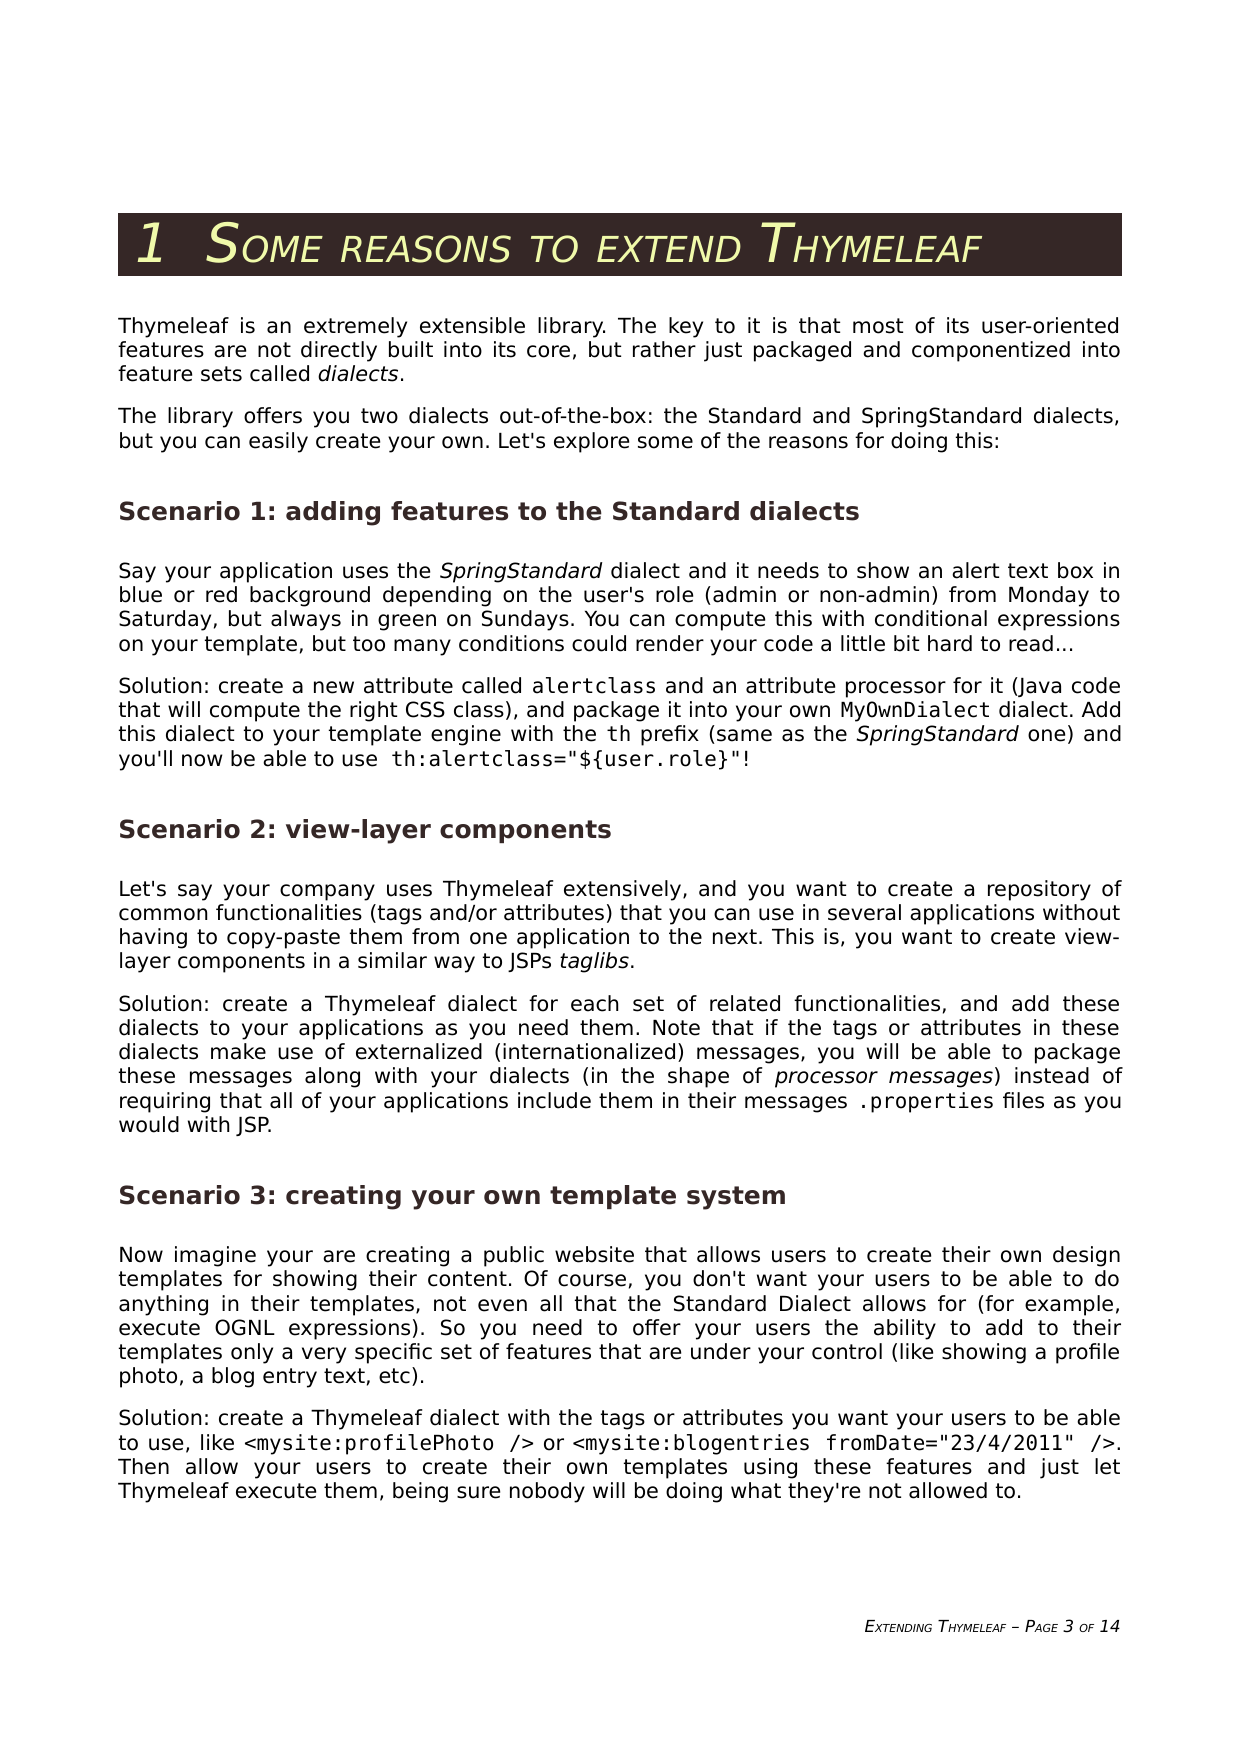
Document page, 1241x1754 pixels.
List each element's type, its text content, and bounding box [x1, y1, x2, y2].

subtitle Scenario 3: creating your own template system [118, 1181, 1122, 1211]
text Solution: create a Thymeleaf dialect with the tags or attributes you want your users to be able to use, like <mysite:profilePhoto /> or <mysite:blogentries fromDate="23/4/2011" />. Then allow your users to create their own templates using these features and just let Thymeleaf execute them, being sure nobody will be doing what they're not allowed to. [118, 1406, 1122, 1503]
text Now imagine your are creating a public website that allows users to create their own design templates for showing their content. Of course, you don't want your users to be able to do anything in their templates, not even all that the Standard Dialect allows for (for example, execute OGNL expressions). So you need to offer your users the ability to add to their templates only a very specific set of features that are under your control (like showing a profile photo, a blog entry text, etc). [118, 1243, 1122, 1389]
text Let's say your company uses Thymeleaf extensively, and you want to create a repository of common functionalities (tags and/or attributes) that you can use in several applications without having to copy-paste them from one application to the next. This is, you want to create view-layer components in a similar way to JSPs taglibs. [118, 877, 1122, 974]
subtitle Some reasons to extend Thymeleaf [118, 213, 1122, 276]
text Say your application uses the SpringStandard dialect and it needs to show an alert text box in blue or red background depending on the user's role (admin or non-admin) from Monday to Saturday, but always in green on Sundays. You can compute this with conditional expressions on your template, but too many conditions could render your code a little bit hard to read... [118, 559, 1122, 656]
text Solution: create a Thymeleaf dialect for each set of related functionalities, and add these dialects to your applications as you need them. Note that if the tags or attributes in these dialects make use of externalized (internationalized) messages, you will be able to package these messages along with your dialects (in the shape of processor messages) instead of requiring that all of your applications include them in their messages .properties files as you would with JSP. [118, 992, 1122, 1137]
text Solution: create a new attribute called alertclass and an attribute processor for it (Java code that will compute the right CSS class), and package it into your own MyOwnDialect dialect. Add this dialect to your template engine with the th prefix (same as the SpringStandard one) and you'll now be able to use th:alertclass="${user.role}"! [118, 674, 1122, 771]
text Thymeleaf is an extremely extensible library. The key to it is that most of its user-oriented features are not directly built into its core, but rather just packaged and componentized into feature sets called dialects. [118, 314, 1122, 387]
subtitle Scenario 2: view-layer components [118, 815, 1122, 844]
subtitle Scenario 1: adding features to the Standard dialects [118, 497, 1122, 526]
text The library offers you two dialects out-of-the-box: the Standard and SpringStandard dialects, but you can easily create your own. Let's explore some of the reasons for doing this: [118, 404, 1122, 453]
